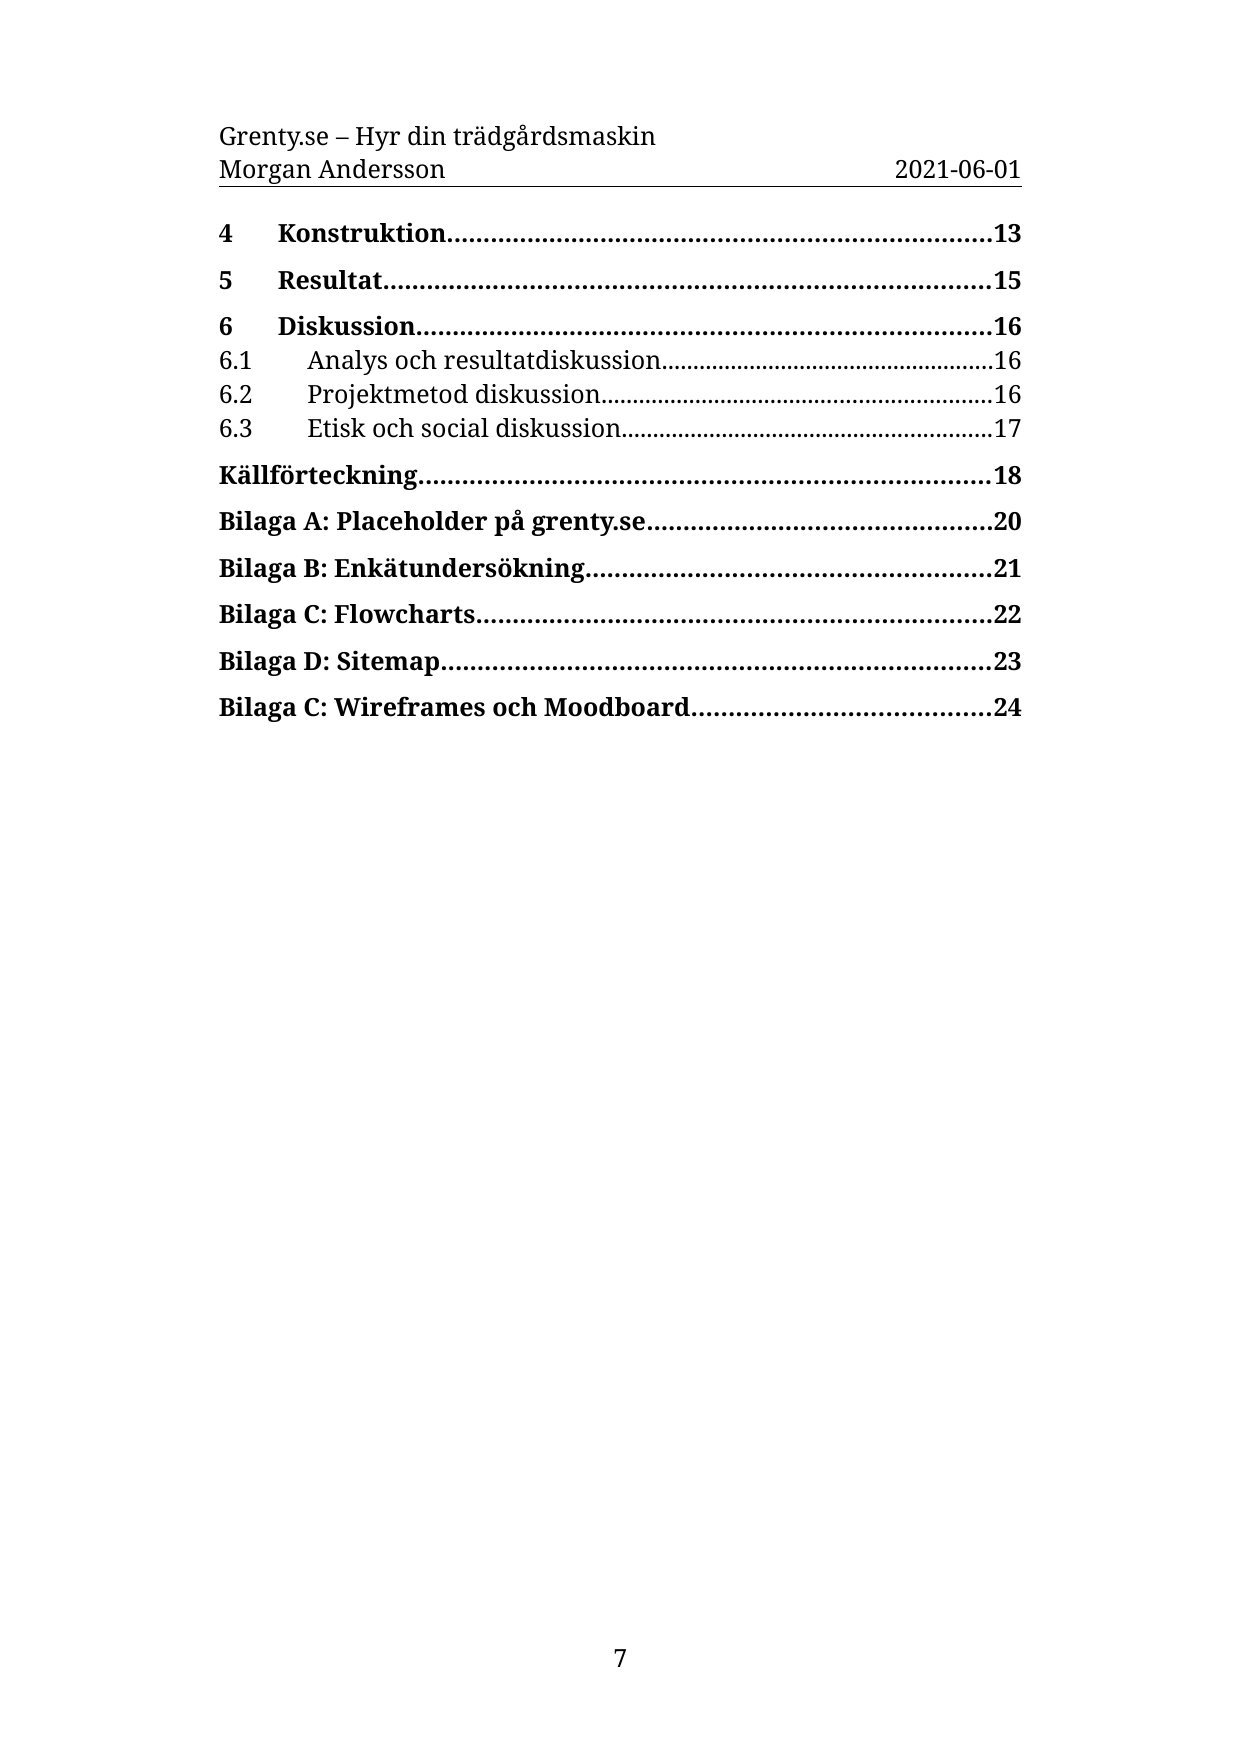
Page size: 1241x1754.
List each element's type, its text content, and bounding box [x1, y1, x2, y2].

text Källförteckning 18 [218, 457, 1022, 492]
text Bilaga C: Flowcharts 22 [218, 597, 1022, 631]
text Bilaga A: Placeholder på grenty.se 20 [218, 504, 1022, 538]
text 6 Diskussion 16 [218, 309, 1022, 343]
text Bilaga B: Enkätundersökning 21 [218, 550, 1022, 584]
text Bilaga D: Sitemap 23 [218, 643, 1022, 677]
text 6.3 Etisk och social diskussion 17 [218, 411, 1022, 445]
text 6.2 Projektmetod diskussion 16 [218, 377, 1022, 411]
text 6.1 Analys och resultatdiskussion 16 [218, 343, 1022, 377]
text 4 Konstruktion 13 [218, 216, 1022, 250]
text Bilaga C: Wireframes och Moodboard 24 [218, 690, 1022, 724]
text 5 Resultat 15 [218, 262, 1022, 296]
